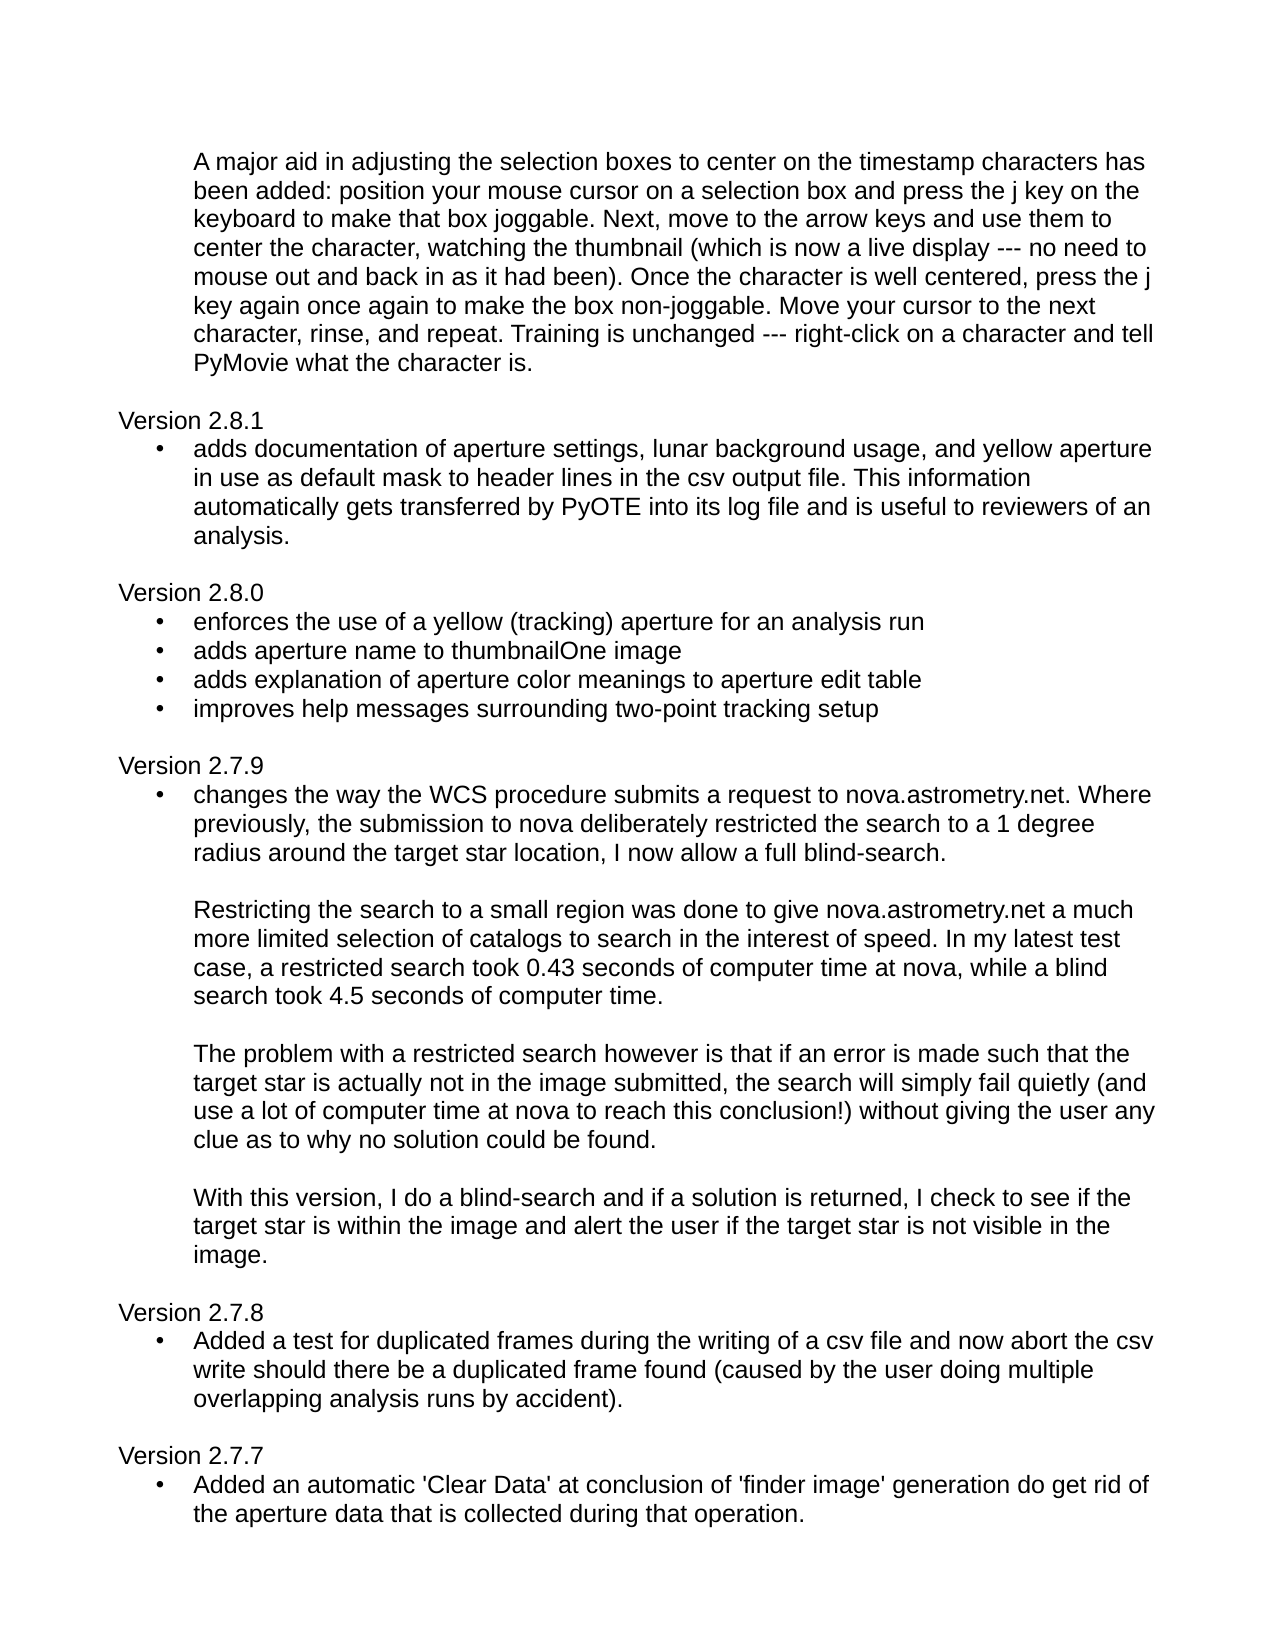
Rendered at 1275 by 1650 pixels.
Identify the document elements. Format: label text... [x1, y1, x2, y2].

list Added an automatic 'Clear Data' at conclusion of 'finder image' generation do get rid of the aperture data that is collected during that operation. [156, 1470, 1157, 1528]
list adds aperture name to thumbnailOne image [156, 636, 1157, 665]
list changes the way the WCS procedure submits a request to nova.astrometry.net. Where previously, the submission to nova deliberately restricted the search to a 1 degree radius around the target star location, I now allow a full blind-search. Restricting the search to a small region was done to give nova.astrometry.net a much more limited selection of catalogs to search in the interest of speed. In my latest test case, a restricted search took 0.43 seconds of computer time at nova, while a blind search took 4.5 seconds of computer time. The problem with a restricted search however is that if an error is made such that the target star is actually not in the image submitted, the search will simply fail quietly (and use a lot of computer time at nova to reach this conclusion!) without giving the user any clue as to why no solution could be found. With this version, I do a blind-search and if a solution is returned, I check to see if the target star is within the image and alert the user if the target star is not visible in the image. [156, 780, 1157, 1297]
list adds documentation of aperture settings, lunar background usage, and yellow aperture in use as default mask to header lines in the csv output file. This information automatically gets transferred by PyOTE into its log file and is useful to reviewers of an analysis. [156, 434, 1157, 578]
text Version 2.7.8 [118, 1297, 1157, 1326]
list improves help messages surrounding two-point tracking setup [156, 693, 1157, 751]
text Version 2.7.9 [118, 751, 1157, 780]
list Added a test for duplicated frames during the writing of a csv file and now abort the csv write should there be a duplicated frame found (caused by the user doing multiple overlapping analysis runs by accident). [156, 1326, 1157, 1441]
text Version 2.8.0 [118, 578, 1157, 607]
text Version 2.7.7 [118, 1441, 1157, 1470]
text Version 2.8.1 [118, 406, 1157, 434]
list enforces the use of a yellow (tracking) aperture for an analysis run [156, 607, 1157, 636]
list A major aid in adjusting the selection boxes to center on the timestamp characters has been added: position your mouse cursor on a selection box and press the j key on the keyboard to make that box joggable. Next, move to the arrow keys and use them to center the character, watching the thumbnail (which is now a live display --- no need to mouse out and back in as it had been). Once the character is well centered, press the j key again once again to make the box non-joggable. Move your cursor to the next character, rinse, and repeat. Training is unchanged --- right-click on a character and tell PyMovie what the character is. [156, 118, 1157, 406]
list adds explanation of aperture color meanings to aperture edit table [156, 665, 1157, 693]
